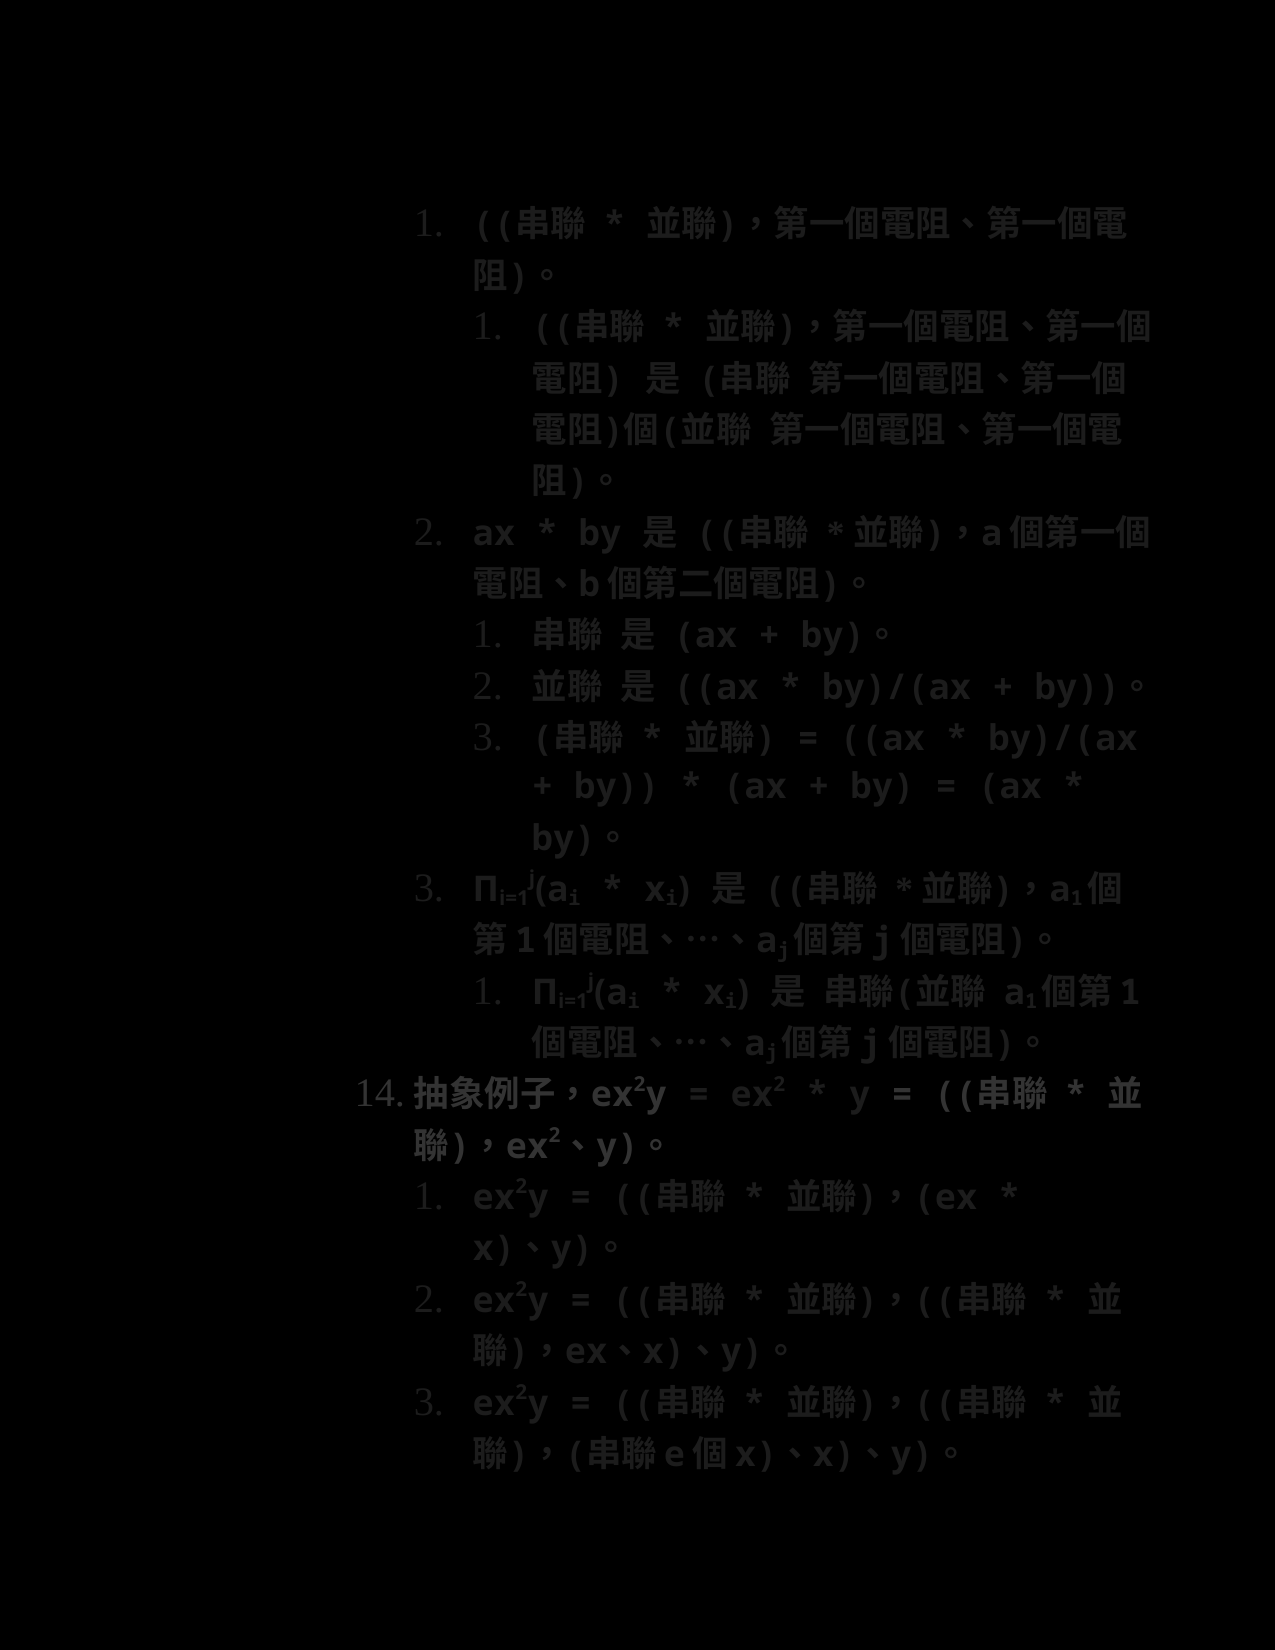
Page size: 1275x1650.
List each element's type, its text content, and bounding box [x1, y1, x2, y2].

list Πi=1j(ai * xi) 是 串聯(並聯 a1個第1個電阻、…、aj個第j個電阻)。 [472, 963, 1157, 1066]
list ex2y = ((串聯 * 並聯)，((串聯 * 並聯)，(串聯e個x)、x)、y)。 [413, 1374, 1157, 1477]
list 串聯 是 (ax + by)。 [472, 607, 1157, 658]
list Πi=1j(ai * xi) 是 ((串聯 * 並聯)，a1個第1個電阻、…、aj個第j個電阻)。 [413, 860, 1157, 963]
list ((串聯 * 並聯)，第一個電阻、第一個電阻) 是 (串聯 第一個電阻、第一個電阻)個(並聯 第一個電阻、第一個電阻)。 [472, 298, 1157, 504]
list ex2y = ((串聯 * 並聯)，(ex * x)、y)。 [413, 1168, 1157, 1271]
list ex2y = ((串聯 * 並聯)，((串聯 * 並聯)，ex、x)、y)。 [413, 1271, 1157, 1374]
list (串聯 * 並聯) = ((ax * by)/(ax + by)) * (ax + by) = (ax * by)。 [472, 709, 1157, 860]
list ((串聯 * 並聯)，第一個電阻、第一個電阻)。 [413, 196, 1157, 298]
list 抽象例子，ex2y = ex2 * y = ((串聯 * 並聯)，ex2、y)。 [354, 1066, 1157, 1168]
list ax * by 是 ((串聯 * 並聯)，a個第一個電阻、b個第二個電阻)。 [413, 504, 1157, 607]
list 並聯 是 ((ax * by)/(ax + by))。 [472, 658, 1157, 709]
